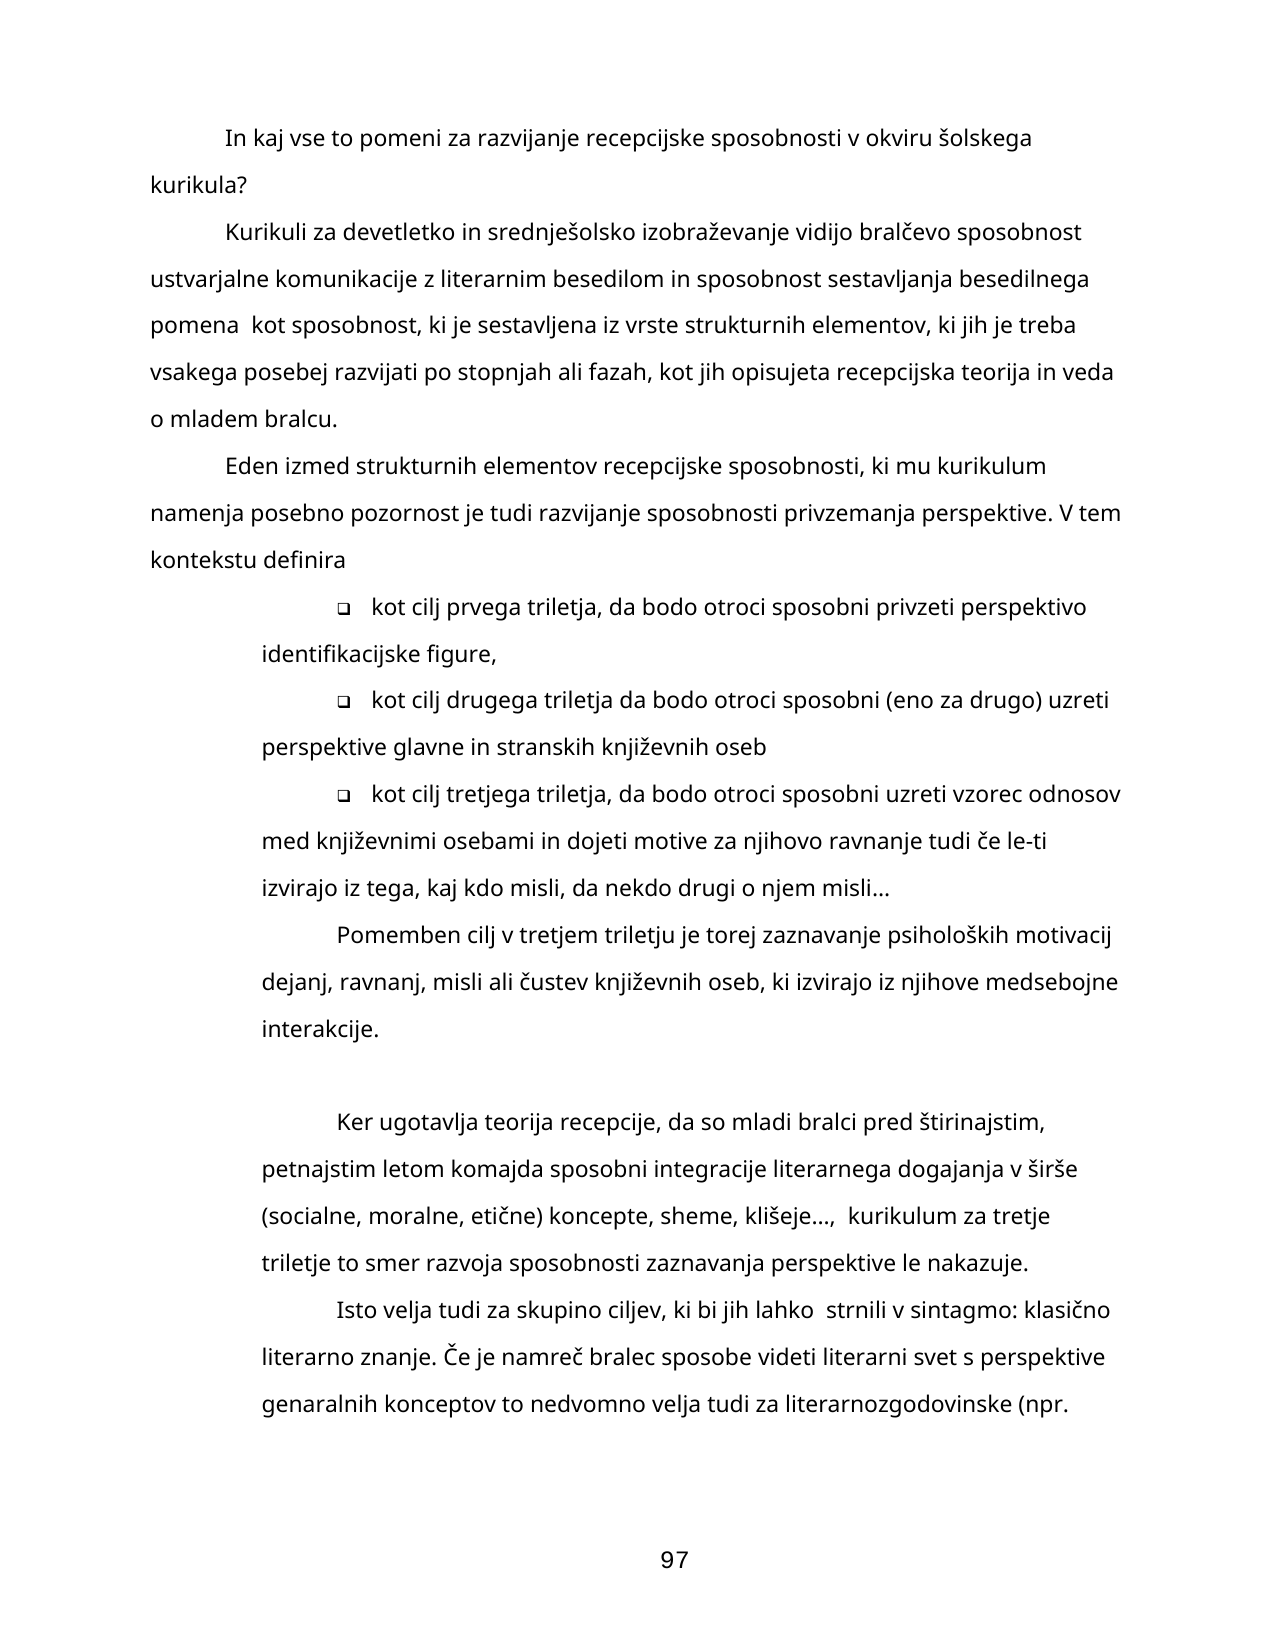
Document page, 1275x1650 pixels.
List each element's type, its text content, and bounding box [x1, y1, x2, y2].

list kot cilj drugega triletja da bodo otroci sposobni (eno za drugo) uzreti perspektive glavne in stranskih književnih oseb [261, 684, 1125, 762]
text Ker ugotavlja teorija recepcije, da so mladi bralci pred štirinajstim, petnajstim letom komajda sposobni integracije literarnega dogajanja v širše (socialne, moralne, etične) koncepte, sheme, klišeje…, kurikulum za tretje triletje to smer razvoja sposobnosti zaznavanja perspektive le nakazuje. [261, 1106, 1125, 1278]
text Pomemben cilj v tretjem triletju je torej zaznavanje psiholoških motivacij dejanj, ravnanj, misli ali čustev književnih oseb, ki izvirajo iz njihove medsebojne interakcije. [261, 919, 1125, 1044]
text Isto velja tudi za skupino ciljev, ki bi jih lahko strnili v sintagmo: klasično literarno znanje. Če je namreč bralec sposobe videti literarni svet s perspektive genaralnih konceptov to nedvomno velja tudi za literarnozgodovinske (npr. [261, 1294, 1125, 1419]
list kot cilj tretjega triletja, da bodo otroci sposobni uzreti vzorec odnosov med književnimi osebami in dojeti motive za njihovo ravnanje tudi če le-ti izvirajo iz tega, kaj kdo misli, da nekdo drugi o njem misli… [261, 778, 1125, 903]
list kot cilj prvega triletja, da bodo otroci sposobni privzeti perspektivo identifikacijske figure, [261, 591, 1125, 669]
text In kaj vse to pomeni za razvijanje recepcijske sposobnosti v okviru šolskega kurikula? [150, 122, 1125, 200]
text Eden izmed strukturnih elementov recepcijske sposobnosti, ki mu kurikulum namenja posebno pozornost je tudi razvijanje sposobnosti privzemanja perspektive. V tem kontekstu definira [150, 450, 1125, 575]
text Kurikuli za devetletko in srednješolsko izobraževanje vidijo bralčevo sposobnost ustvarjalne komunikacije z literarnim besedilom in sposobnost sestavljanja besedilnega pomena kot sposobnost, ki je sestavljena iz vrste strukturnih elementov, ki jih je treba vsakega posebej razvijati po stopnjah ali fazah, kot jih opisujeta recepcijska teorija in veda o mladem bralcu. [150, 216, 1125, 434]
